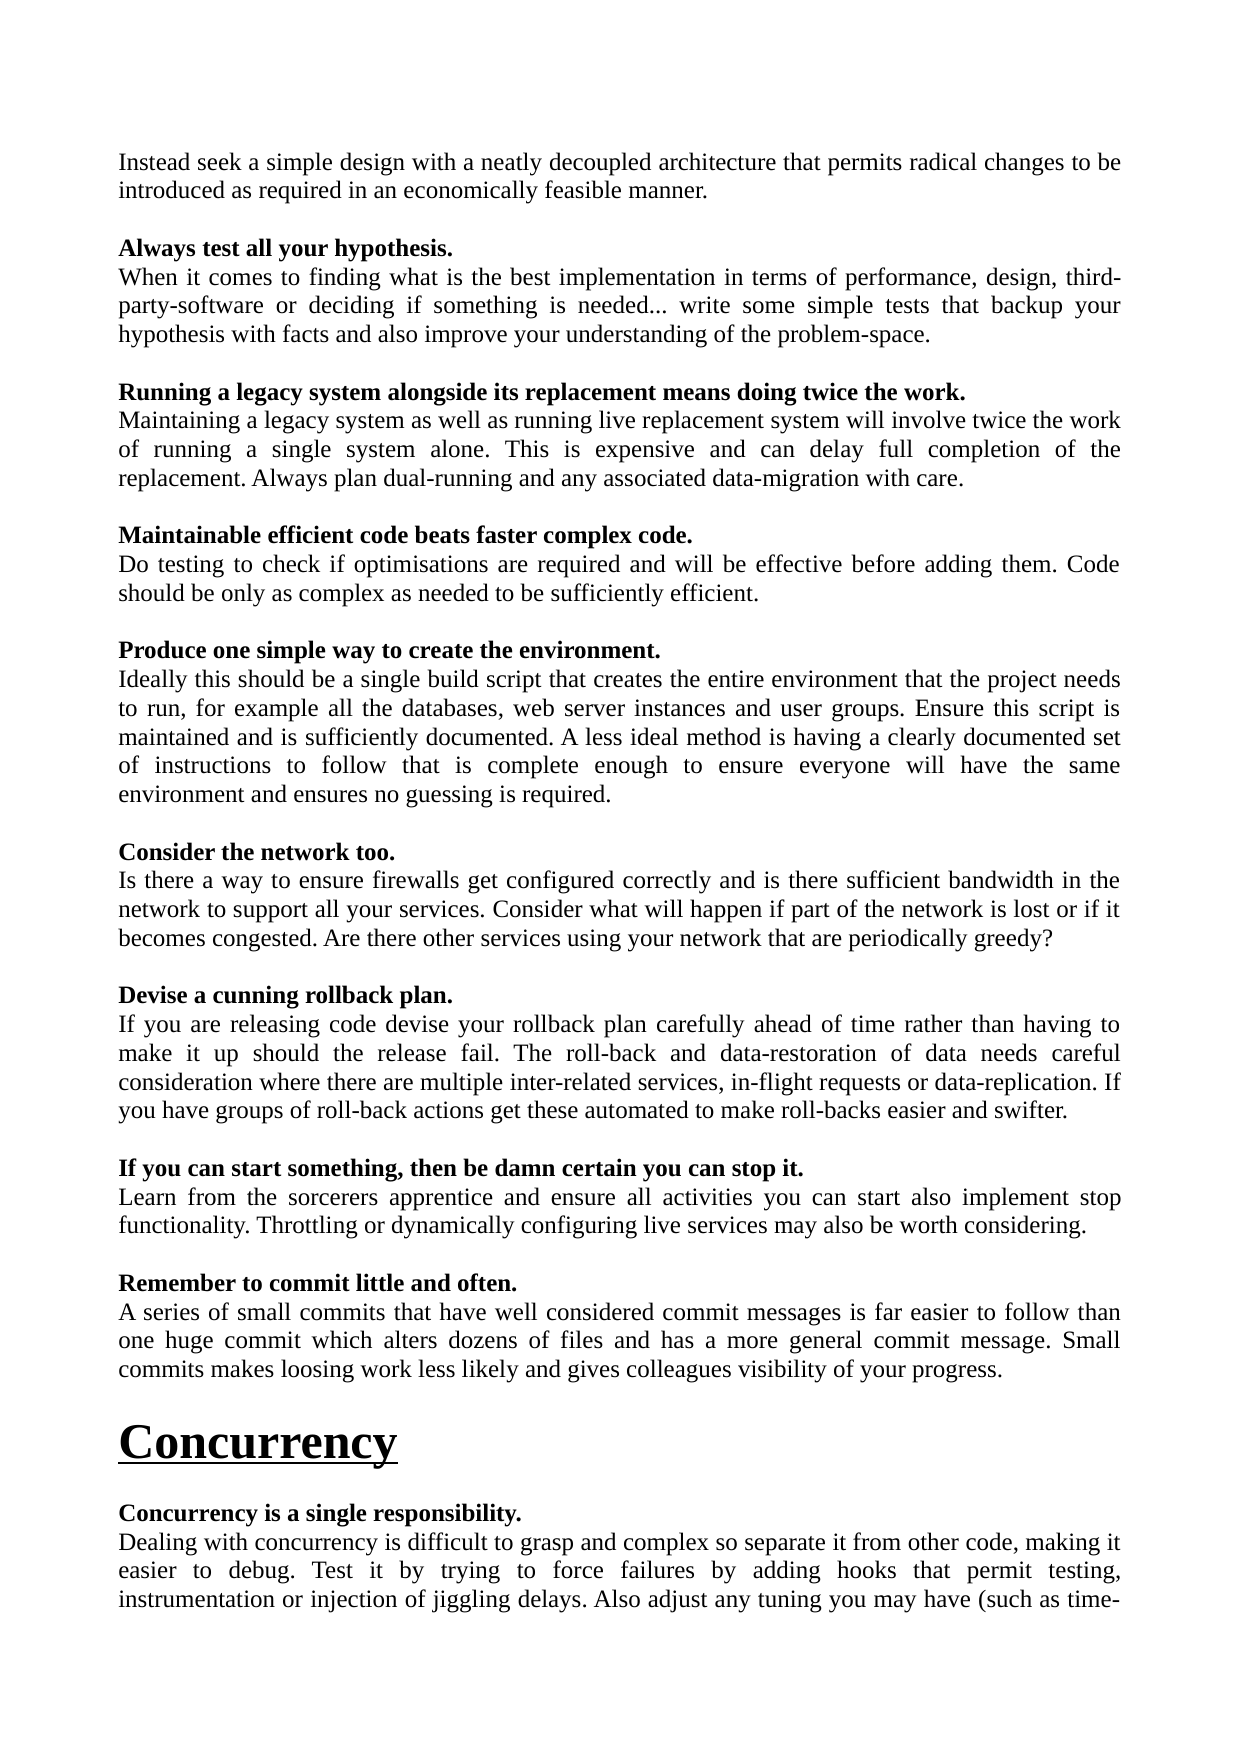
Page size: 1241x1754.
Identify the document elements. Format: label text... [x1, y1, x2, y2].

text Ideally this should be a single build script that creates the entire environment that the project needs to run, for example all the databases, web server instances and user groups. Ensure this script is maintained and is sufficiently documented. A less ideal method is having a clearly documented set of instructions to follow that is complete enough to ensure everyone will have the same environment and ensures no guessing is required. [118, 664, 1122, 808]
text Concurrency is a single responsibility. [118, 1498, 1122, 1527]
text Instead seek a simple design with a neatly decoupled architecture that permits radical changes to be introduced as required in an economically feasible manner. [118, 147, 1122, 204]
text Concurrency [118, 1412, 1122, 1469]
text Devise a cunning rollback plan. [118, 981, 1122, 1009]
text Maintainable efficient code beats faster complex code. [118, 521, 1122, 549]
text When it comes to finding what is the best implementation in terms of performance, design, third-party-software or deciding if something is needed... write some simple tests that backup your hypothesis with facts and also improve your understanding of the problem-space. [118, 262, 1122, 348]
text If you are releasing code devise your rollback plan carefully ahead of time rather than having to make it up should the release fail. The roll-back and data-restoration of data needs careful consideration where there are multiple inter-related services, in-flight requests or data-replication. If you have groups of roll-back actions get these automated to make roll-backs easier and swifter. [118, 1009, 1122, 1124]
text If you can start something, then be damn certain you can stop it. [118, 1153, 1122, 1182]
text Remember to commit little and often. [118, 1268, 1122, 1297]
text Consider the network too. [118, 837, 1122, 866]
text Do testing to check if optimisations are required and will be effective before adding them. Code should be only as complex as needed to be sufficiently efficient. [118, 549, 1122, 607]
text A series of small commits that have well considered commit messages is far easier to follow than one huge commit which alters dozens of files and has a more general commit message. Small commits makes loosing work less likely and gives colleagues visibility of your progress. [118, 1297, 1122, 1383]
text Dealing with concurrency is difficult to grasp and complex so separate it from other code, making it easier to debug. Test it by trying to force failures by adding hooks that permit testing, instrumentation or injection of jiggling delays. Also adjust any tuning you may have (such as time- [118, 1527, 1122, 1613]
text Learn from the sorcerers apprentice and ensure all activities you can start also implement stop functionality. Throttling or dynamically configuring live services may also be worth considering. [118, 1182, 1122, 1239]
text Is there a way to ensure firewalls get configured correctly and is there sufficient bandwidth in the network to support all your services. Consider what will happen if part of the network is lost or if it becomes congested. Are there other services using your network that are periodically greedy? [118, 866, 1122, 952]
text Running a legacy system alongside its replacement means doing twice the work. [118, 377, 1122, 406]
text Maintaining a legacy system as well as running live replacement system will involve twice the work of running a single system alone. This is expensive and can delay full completion of the replacement. Always plan dual-running and any associated data-migration with care. [118, 406, 1122, 492]
text Produce one simple way to create the environment. [118, 636, 1122, 664]
text Always test all your hypothesis. [118, 233, 1122, 262]
